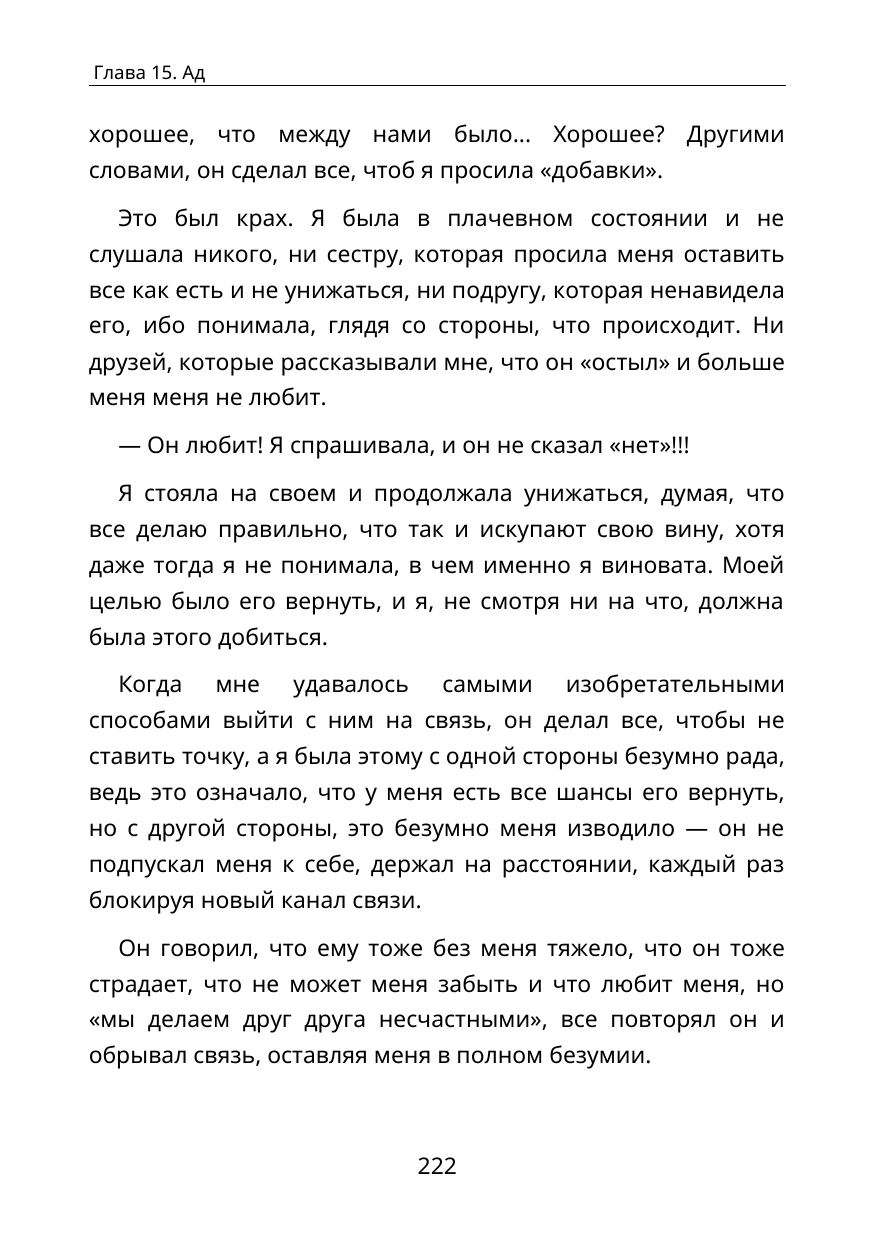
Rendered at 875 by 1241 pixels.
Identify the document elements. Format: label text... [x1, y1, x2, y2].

text Он говорил, что ему тоже без меня тяжело, что он тоже страдает, что не может меня забыть и что любит меня, но «мы делаем друг друга несчастными», все повторял он и обрывал связь, оставляя меня в полном безумии. [88, 932, 786, 1071]
text Я стояла на своем и продолжала унижаться, думая, что все делаю правильно, что так и искупают свою вину, хотя даже тогда я не понимала, в чем именно я виновата. Моей целью было его вернуть, и я, не смотря ни на что, должна была этого добиться. [88, 477, 786, 652]
text Это был крах. Я была в плачевном состоянии и не слушала никого, ни сестру, которая просила меня оставить все как есть и не унижаться, ни подругу, которая ненавидела его, ибо понимала, глядя со стороны, что происходит. Ни друзей, которые рассказывали мне, что он «остыл» и больше меня меня не любит. [88, 202, 786, 413]
text хорошее, что между нами было... Хорошее? Другими словами, он сделал все, чтоб я просила «добавки». [88, 118, 786, 185]
text Когда мне удавалось самыми изобретательными способами выйти с ним на связь, он делал все, чтобы не ставить точку, а я была этому с одной стороны безумно рада, ведь это означало, что у меня есть все шансы его вернуть, но с другой стороны, это безумно меня изводило — он не подпускал меня к себе, держал на расстоянии, каждый раз блокируя новый канал связи. [88, 668, 786, 915]
text — Он любит! Я спрашивала, и он не сказал «нет»!!! [88, 429, 786, 460]
